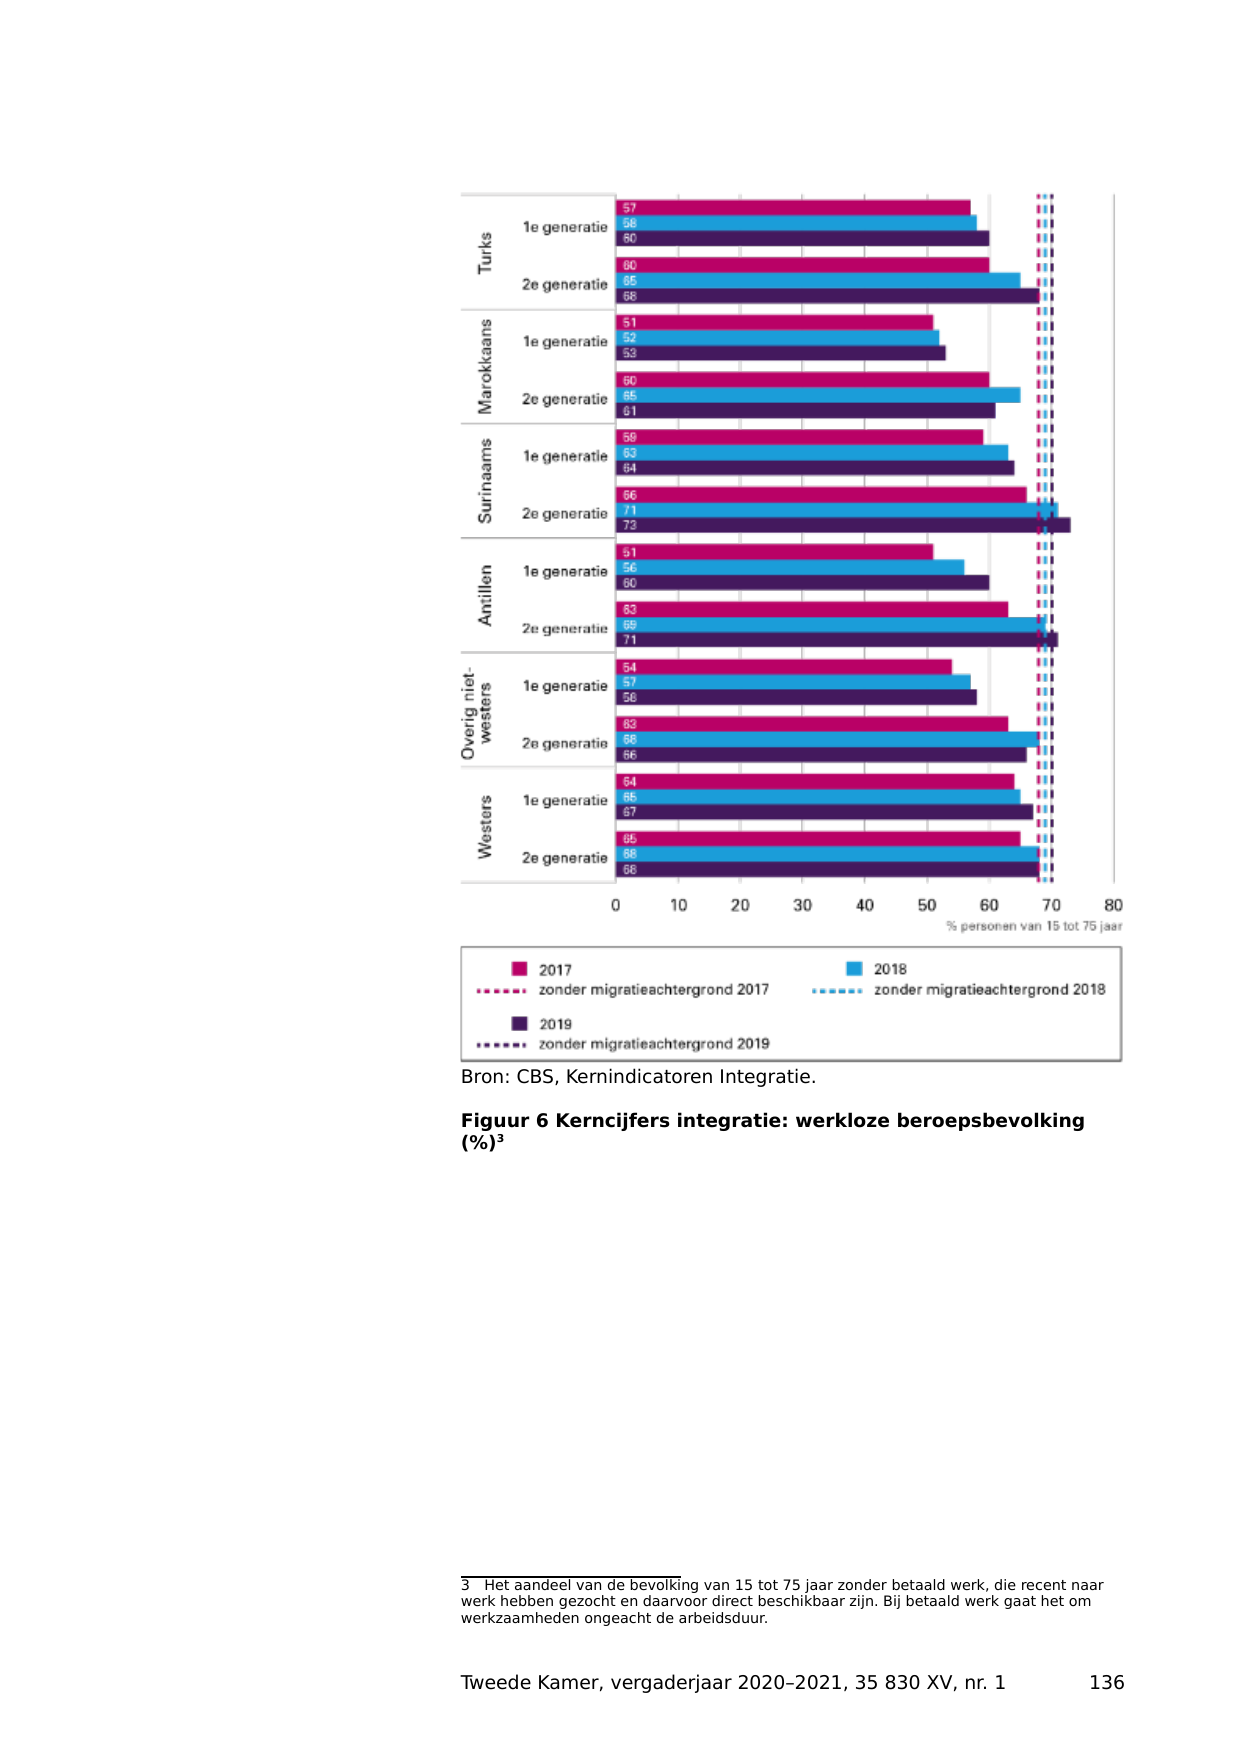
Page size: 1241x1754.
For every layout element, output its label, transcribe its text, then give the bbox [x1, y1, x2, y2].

title Figuur 6 Kerncijfers integratie: werkloze beroepsbevolking (%) [461, 1110, 1125, 1154]
text __Het aandeel van de bevolking van 15 tot 75 jaar zonder betaald werk, die recent naar werk hebben gezocht en daarvoor direct beschikbaar zijn. Bij betaald werk gaat het om werkzaamheden ongeacht de arbeidsduur. [461, 1577, 1125, 1627]
text Bron: CBS, Kernindicatoren Integratie. [461, 191, 1125, 1088]
